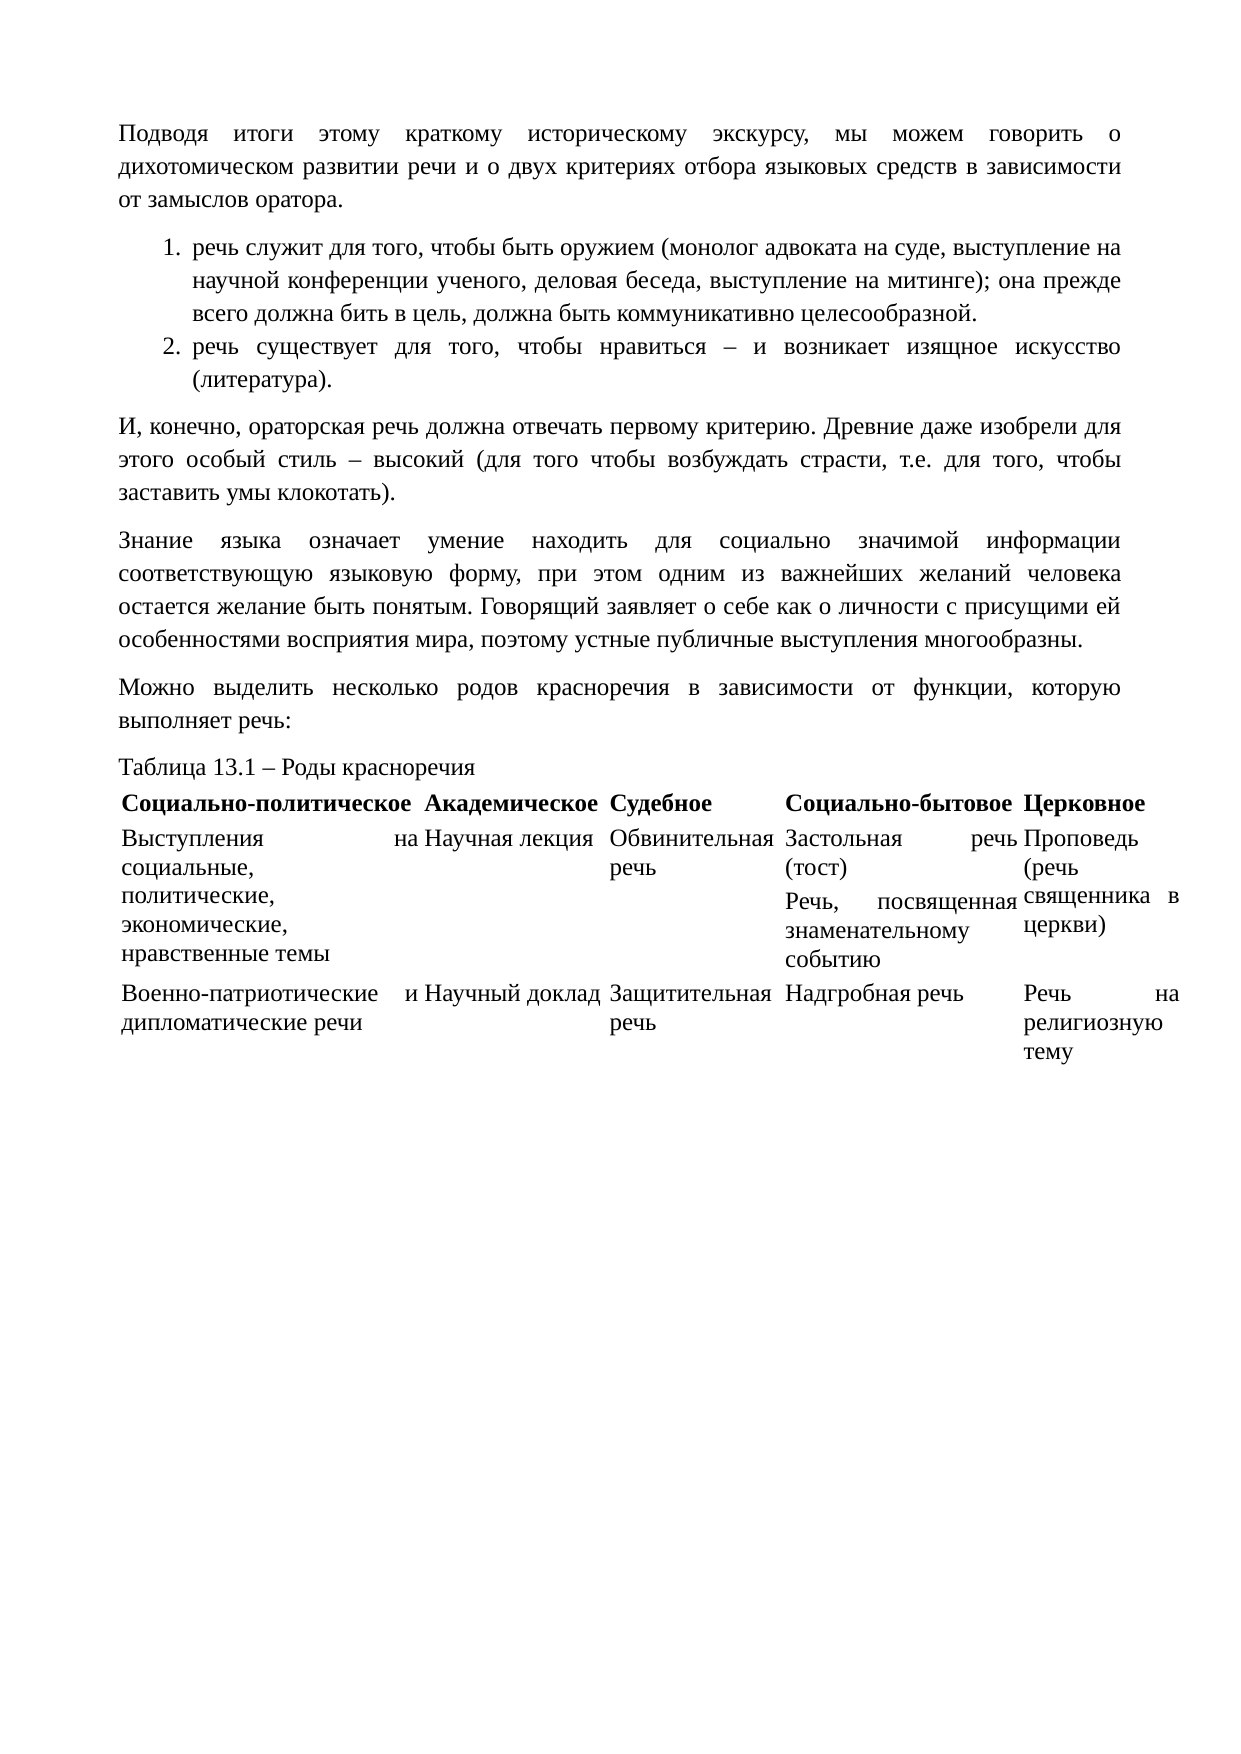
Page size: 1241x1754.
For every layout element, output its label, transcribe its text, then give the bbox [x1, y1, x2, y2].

table_cell Речь на религиозную тему [1020, 975, 1182, 1067]
text И, конечно, ораторская речь должна отвечать первому критерию. Древние даже изобрели для этого особый стиль – высокий (для того чтобы возбуждать страсти, т.е. для того, чтобы заставить умы клокотать). [118, 411, 1122, 506]
table_cell Застольная речь (тост) [782, 820, 1020, 883]
table_cell Проповедь (речь священника в церкви) [1020, 820, 1182, 975]
table_cell Надгробная речь [782, 975, 1020, 1067]
table_cell Защитительная речь [606, 975, 782, 1067]
table_header Социально-политическое [118, 785, 421, 820]
table_header Социально-бытовое [782, 785, 1020, 820]
text Подводя итоги этому краткому историческому экскурсу, мы можем говорить о дихотомическом развитии речи и о двух критериях отбора языковых средств в зависимости от замыслов оратора. [118, 118, 1122, 213]
table_cell Речь, посвященная знаменательному событию [782, 883, 1020, 975]
text Знание языка означает умение находить для социально значимой информации соответствующую языковую форму, при этом одним из важнейших желаний человека остается желание быть понятым. Говорящий заявляет о себе как о личности с присущими ей особенностями восприятия мира, поэтому устные публичные выступления многообразны. [118, 525, 1122, 653]
text Таблица 13.1 – Роды красноречия [118, 752, 1122, 781]
text Можно выделить несколько родов красноречия в зависимости от функции, которую выполняет речь: [118, 672, 1122, 733]
table_cell Военно-патриотические и дипломатические речи [118, 975, 421, 1067]
table_cell Научный доклад [421, 975, 606, 1067]
table_cell Выступления на социальные, политические, экономические, нравственные темы [118, 820, 421, 975]
table_header Академическое [421, 785, 606, 820]
list речь существует для того, чтобы нравиться – и возникает изящное искусство (литература). [162, 331, 1122, 393]
table_cell Научная лекция [421, 820, 606, 975]
table_header Церковное [1020, 785, 1182, 820]
table_header Судебное [606, 785, 782, 820]
table_cell Обвинительная речь [606, 820, 782, 975]
list речь служит для того, чтобы быть оружием (монолог адвоката на суде, выступление на научной конференции ученого, деловая беседа, выступление на митинге); она прежде всего должна бить в цель, должна быть коммуникативно целесообразной. [162, 232, 1122, 327]
